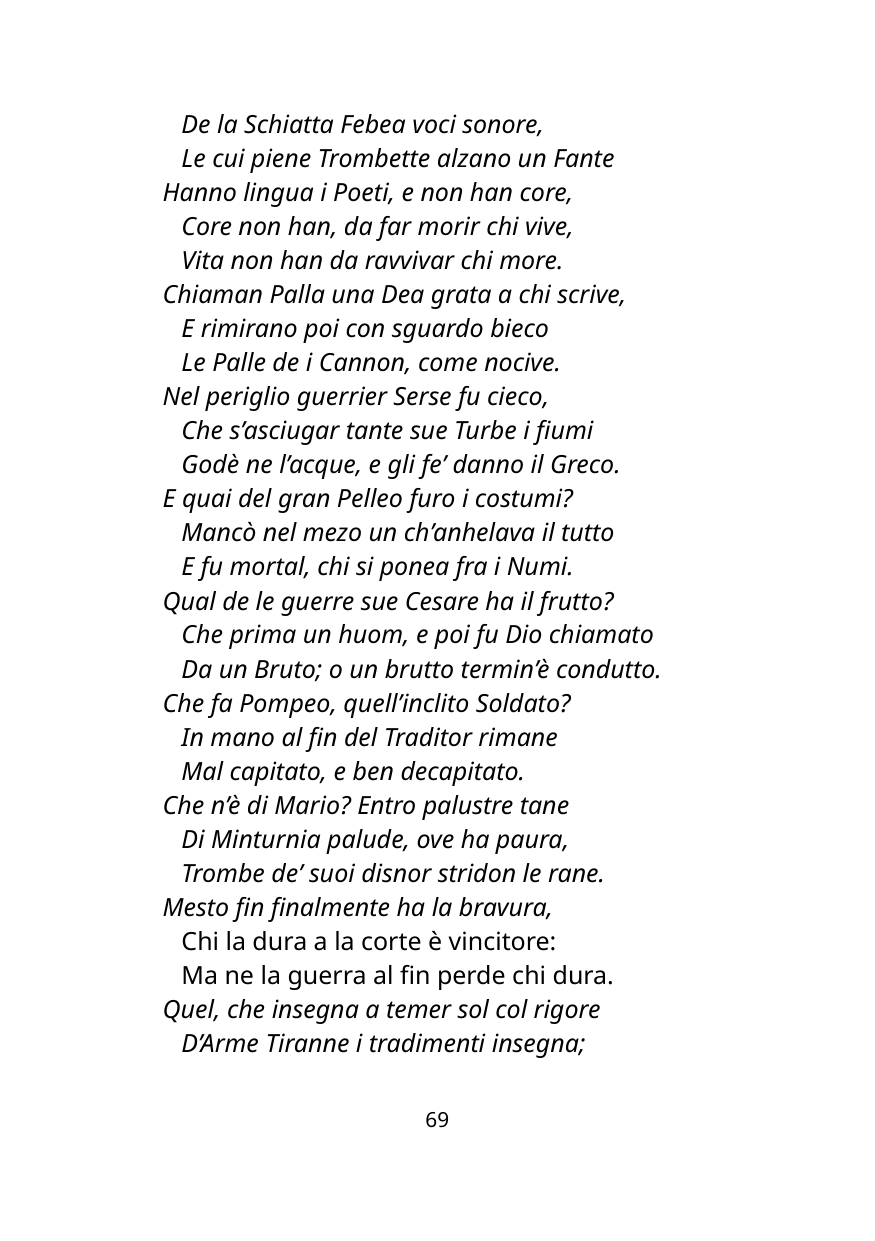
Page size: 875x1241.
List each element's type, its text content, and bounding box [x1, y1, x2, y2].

subtitle Chiaman Palla una Dea grata a chi scrive, [162, 277, 768, 311]
text Godè ne l’acque, e gli fe’ danno il Greco. [106, 447, 768, 481]
subtitle Quel, che insegna a temer sol col rigore [162, 992, 768, 1026]
subtitle Hanno lingua i Poeti, e non han core, [162, 174, 768, 208]
text In mano al fin del Traditor rimane [106, 719, 768, 753]
text De la Schiatta Febea voci sonore, [106, 106, 768, 140]
subtitle E quai del gran Pelleo furo i costumi? [162, 481, 768, 515]
subtitle Mesto fin finalmente ha la bravura, [162, 890, 768, 924]
text Trombe de’ suoi disnor stridon le rane. [106, 856, 768, 890]
text Di Minturnia palude, ove ha paura, [106, 822, 768, 856]
text D’Arme Tiranne i tradimenti insegna; [106, 1026, 768, 1060]
subtitle Che n’è di Mario? Entro palustre tane [162, 787, 768, 822]
text Vita non han da ravvivar chi more. [106, 242, 768, 277]
subtitle Nel periglio guerrier Serse fu cieco, [162, 379, 768, 413]
text Da un Bruto; o un brutto termin’è condutto. [106, 651, 768, 685]
text Che s’asciugar tante sue Turbe i fiumi [106, 413, 768, 447]
subtitle Qual de le guerre sue Cesare ha il frutto? [162, 583, 768, 617]
text Mal capitato, e ben decapitato. [106, 753, 768, 787]
text E fu mortal, chi si ponea fra i Numi. [106, 549, 768, 583]
subtitle Che fa Pompeo, quell’inclito Soldato? [162, 685, 768, 719]
text Mancò nel mezo un ch’anhelava il tutto [106, 515, 768, 549]
text Le Palle de i Cannon, come nocive. [106, 345, 768, 379]
text E rimirano poi con sguardo bieco [106, 311, 768, 345]
text Ma ne la guerra al fin perde chi dura. [106, 958, 768, 992]
text Chi la dura a la corte è vincitore: [106, 924, 768, 958]
text Che prima un huom, e poi fu Dio chiamato [106, 617, 768, 651]
text Core non han, da far morir chi vive, [106, 208, 768, 242]
text Le cui piene Trombette alzano un Fante [106, 140, 768, 174]
